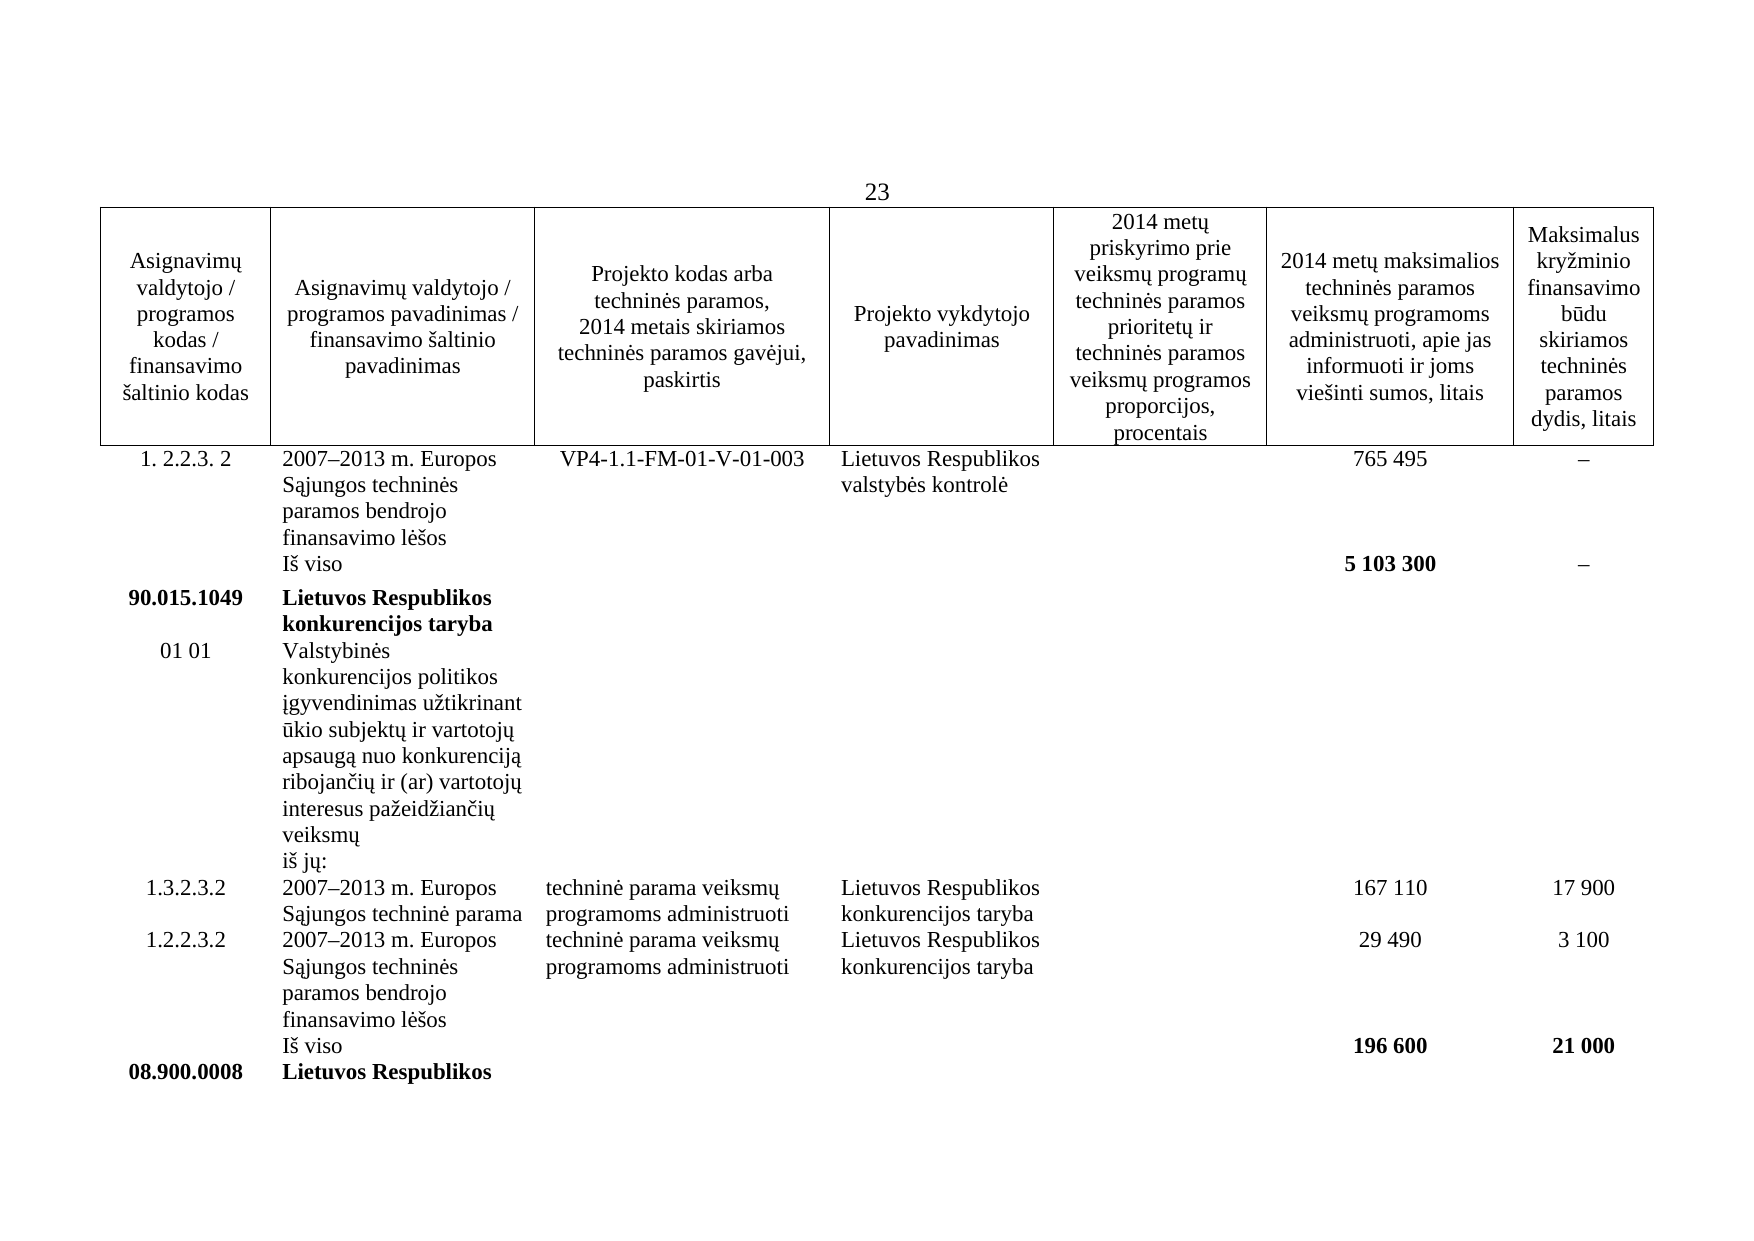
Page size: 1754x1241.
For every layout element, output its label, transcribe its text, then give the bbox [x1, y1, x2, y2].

table_cell [1054, 637, 1267, 847]
table_cell Lietuvos Respublikos konkurencijos taryba [830, 927, 1054, 1032]
table_cell [830, 637, 1054, 847]
table_cell [1054, 550, 1267, 577]
table_cell VP4-1.1-FM-01-V-01-003 [534, 446, 829, 550]
table_cell 1. 2.2.3. 2 [100, 446, 271, 550]
table_cell [830, 577, 1054, 637]
table_cell 21 000 [1514, 1032, 1653, 1058]
table_cell techninė parama veiksmų programoms administruoti [534, 927, 829, 1032]
table_cell Iš viso [271, 1032, 534, 1058]
table_cell [1267, 848, 1514, 874]
table_cell 765 495 [1267, 446, 1514, 550]
table_cell [1054, 1032, 1267, 1058]
table_cell Lietuvos Respublikos valstybės kontrolė [830, 446, 1054, 550]
table_cell [1514, 848, 1653, 874]
table_cell [534, 637, 829, 847]
table_cell Lietuvos Respublikos [271, 1058, 534, 1085]
table_cell [1514, 637, 1653, 847]
table_header 2014 metų priskyrimo prie veiksmų programų techninės paramos prioritetų ir techninės paramos veiksmų programos proporcijos, procentais [1054, 208, 1266, 445]
table_cell Iš viso [271, 550, 534, 577]
table_cell [534, 577, 829, 637]
table_cell [1054, 874, 1267, 927]
table_cell 17 900 [1514, 874, 1653, 927]
table_cell 2007–2013 m. Europos Sąjungos techninės paramos bendrojo finansavimo lėšos [271, 446, 534, 550]
table_header Asignavimų valdytojo / programos pavadinimas / finansavimo šaltinio pavadinimas [271, 208, 534, 445]
table_header Projekto vykdytojo pavadinimas [830, 208, 1053, 445]
table_cell 08.900.0008 [100, 1058, 271, 1085]
table_cell [1054, 446, 1267, 550]
table_cell 5 103 300 [1267, 550, 1514, 577]
table_header Maksimalus kryžminio finansavimo būdu skiriamos techninės paramos dydis, litais [1514, 208, 1653, 445]
table_cell [100, 550, 271, 577]
table_cell [1514, 577, 1653, 637]
table_cell [1514, 1058, 1653, 1085]
table_cell Lietuvos Respublikos konkurencijos taryba [830, 874, 1054, 927]
table_cell [1267, 577, 1514, 637]
table_header Asignavimų valdytojo / programos kodas / finansavimo šaltinio kodas [101, 208, 270, 445]
table_cell 2007–2013 m. Europos Sąjungos techninė parama [271, 874, 534, 927]
table_cell 196 600 [1267, 1032, 1514, 1058]
table_cell 167 110 [1267, 874, 1514, 927]
table_cell [534, 1058, 829, 1085]
table_cell 29 490 [1267, 927, 1514, 1032]
table_cell 1.3.2.3.2 [100, 874, 271, 927]
table_cell [534, 550, 829, 577]
table_cell [1267, 1058, 1514, 1085]
table_cell 1.2.2.3.2 [100, 927, 271, 1032]
table_cell 3 100 [1514, 927, 1653, 1032]
table_cell [830, 550, 1054, 577]
table_cell [830, 1032, 1054, 1058]
table_cell – [1514, 446, 1653, 550]
table_cell [534, 848, 829, 874]
table_cell [1054, 927, 1267, 1032]
table_cell 01 01 [100, 637, 271, 847]
table_header 2014 metų maksimalios techninės paramos veiksmų programoms administruoti, apie jas informuoti ir joms viešinti sumos, litais [1267, 208, 1513, 445]
table_cell [100, 1032, 271, 1058]
table_cell [1054, 848, 1267, 874]
table_header Projekto kodas arba techninės paramos, 2014 metais skiriamos techninės paramos gavėjui, paskirtis [535, 208, 829, 445]
table_cell [100, 848, 271, 874]
table_cell Valstybinės konkurencijos politikos įgyvendinimas užtikrinant ūkio subjektų ir vartotojų apsaugą nuo konkurenciją ribojančių ir (ar) vartotojų interesus pažeidžiančių veiksmų [271, 637, 534, 847]
table_cell [830, 1058, 1054, 1085]
table_cell Lietuvos Respublikos konkurencijos taryba [271, 577, 534, 637]
table_cell [1054, 577, 1267, 637]
table_cell [534, 1032, 829, 1058]
table_cell [1054, 1058, 1267, 1085]
table_cell 90.015.1049 [100, 577, 271, 637]
table_cell [830, 848, 1054, 874]
table_cell [1267, 637, 1514, 847]
table_cell iš jų: [271, 848, 534, 874]
table_cell – [1514, 550, 1653, 577]
table_cell techninė parama veiksmų programoms administruoti [534, 874, 829, 927]
table_cell 2007–2013 m. Europos Sąjungos techninės paramos bendrojo finansavimo lėšos [271, 927, 534, 1032]
